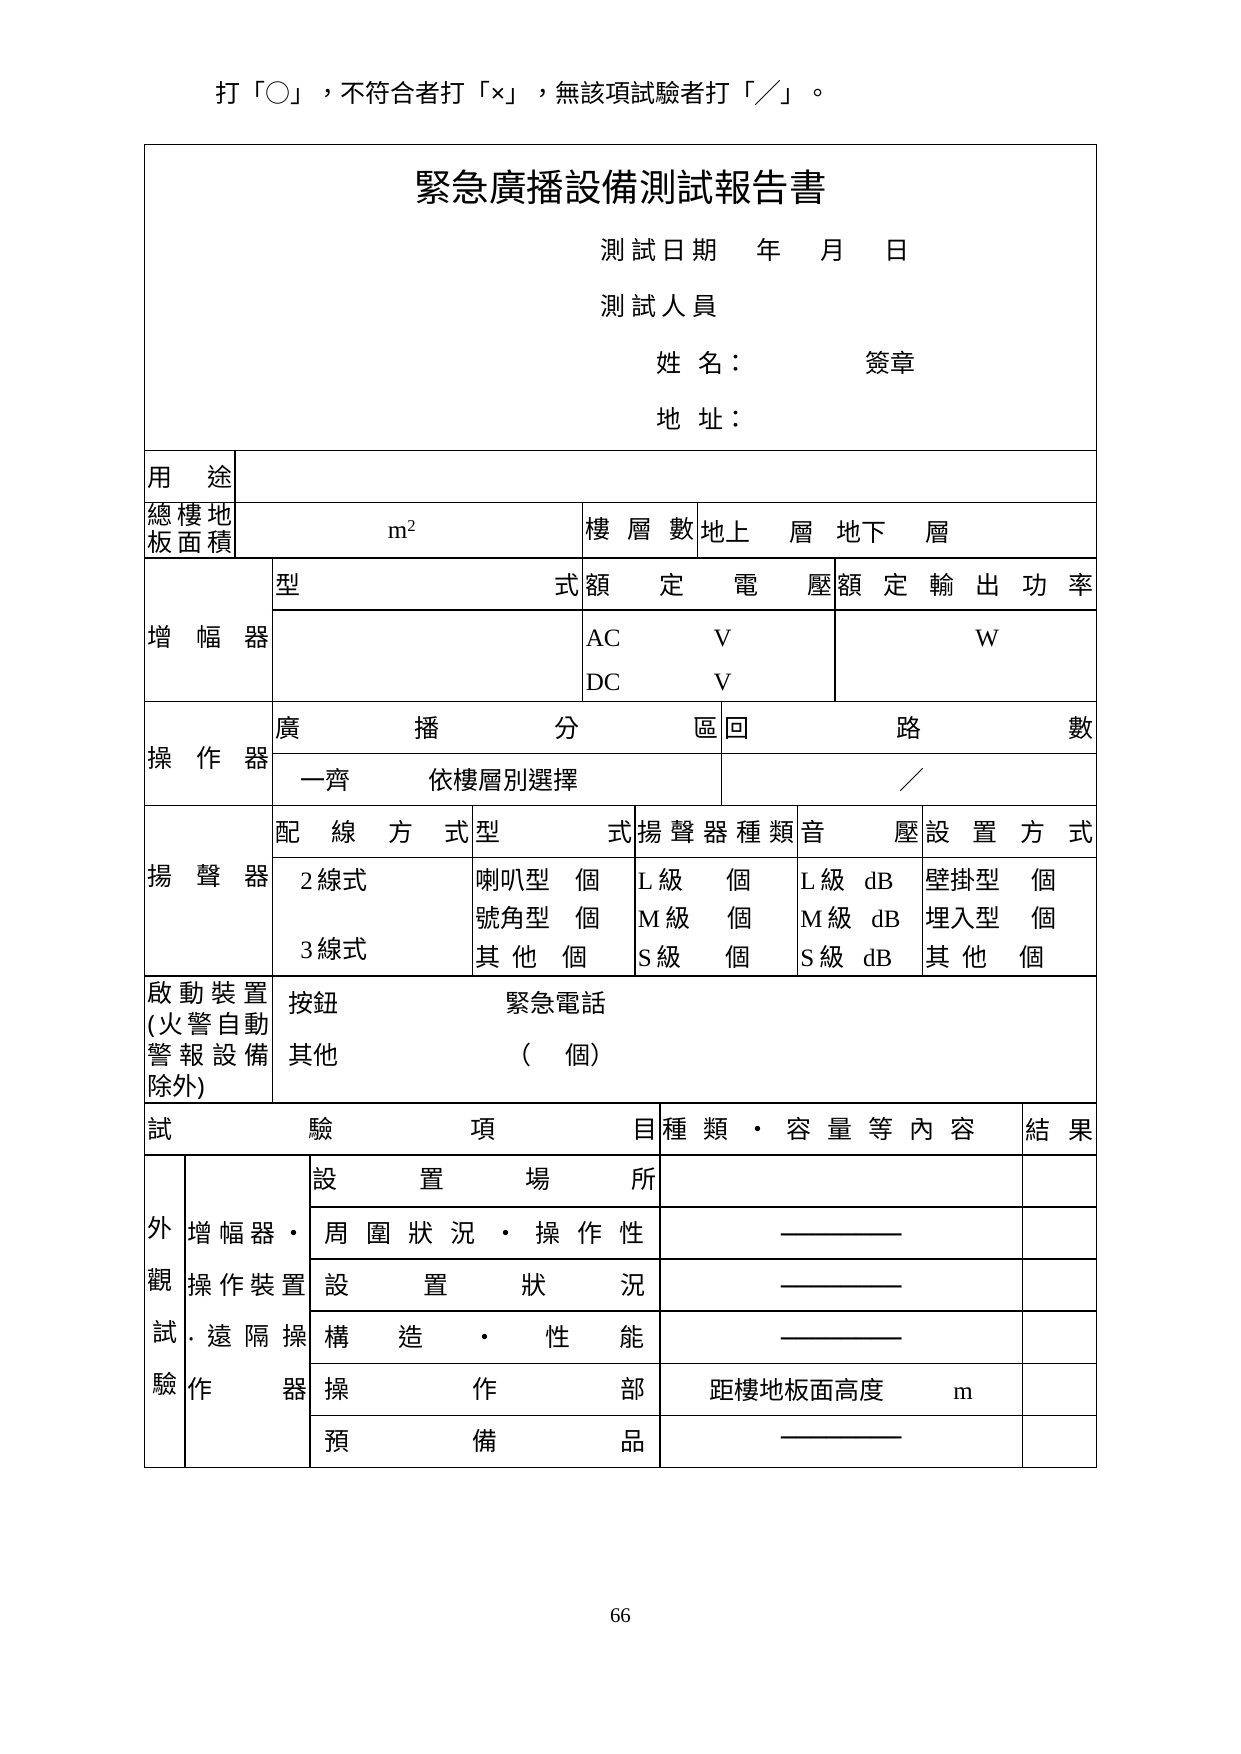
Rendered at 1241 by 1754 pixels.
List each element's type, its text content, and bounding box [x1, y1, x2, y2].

table_cell 種類‧容量等內容 [661, 1104, 1022, 1154]
table_cell AC V DC V [583, 611, 834, 701]
table_cell 喇叭型 個 號角型 個 其 他 個 [473, 858, 634, 975]
table_cell m2 [236, 503, 582, 557]
table_cell 配線方式 [273, 806, 472, 857]
table_cell [145, 393, 597, 449]
table_cell [145, 337, 597, 393]
table_cell 型式 [273, 559, 582, 609]
text 打「○」，不符合者打「×」，無該項試驗者打「╱」。 [148, 74, 1092, 110]
table_cell [1023, 1156, 1096, 1206]
table_cell 額定電壓 [583, 559, 834, 609]
table_cell L級 個 M級 個 S級 個 [636, 858, 797, 975]
table_cell [186, 1156, 309, 1206]
table_cell ──────── [661, 1416, 1022, 1467]
table_cell [145, 806, 272, 857]
table_cell [1023, 1208, 1096, 1258]
table_cell 姓 名： 簽章 [597, 337, 1096, 393]
table_cell 外 [145, 1206, 184, 1258]
table_cell 用途 [145, 451, 234, 502]
table_cell [1023, 1312, 1096, 1362]
table_cell 回路數 [722, 702, 1096, 753]
table_cell 音壓 [798, 806, 922, 857]
table_cell 設置狀況 [311, 1260, 659, 1310]
table_cell [1023, 1364, 1096, 1414]
table_cell 揚聲器種類 [636, 806, 797, 857]
table_cell 測 試 人 員 [597, 281, 1096, 337]
table_cell 周圍狀況‧操作性 [311, 1208, 659, 1258]
table_cell [273, 611, 582, 701]
table_cell 樓層數 [583, 503, 697, 557]
table_cell 其他 （ 個） [273, 1028, 1096, 1102]
table_cell 增幅器 [145, 609, 272, 701]
table_cell [145, 559, 272, 609]
table_cell 觀 [145, 1258, 184, 1310]
table_cell 設置場所 [311, 1156, 659, 1206]
table_cell 構造‧性能 [311, 1312, 659, 1362]
table_cell ──────── [661, 1260, 1022, 1310]
table_cell [186, 1415, 309, 1467]
table_cell [145, 281, 597, 337]
table_cell ──────── [661, 1312, 1022, 1362]
table_cell ／ [722, 754, 1096, 805]
table_cell L級 dB M級 dB S級 dB [798, 858, 922, 975]
table_cell 一齊 依樓層別選擇 [273, 754, 721, 805]
table_cell 2線式 3線式 [273, 858, 472, 975]
table_cell 預備品 [311, 1416, 659, 1467]
table_cell 操作部 [311, 1364, 659, 1414]
table_cell [1023, 1260, 1096, 1310]
table_cell 揚聲器 [145, 857, 272, 975]
table_cell 操作裝置 [186, 1258, 309, 1310]
table_cell 按鈕 緊急電話 [273, 977, 1096, 1027]
table_cell [1023, 1416, 1096, 1467]
table_cell 廣播分區 [273, 702, 721, 753]
table_cell 結果 [1023, 1104, 1096, 1154]
table_cell 地 址： [597, 393, 1096, 449]
table_cell 試 [145, 1310, 184, 1362]
table_cell 額定輸出功率 [836, 559, 1096, 609]
table_cell 地上 層 地下 層 [698, 503, 1096, 557]
table_cell 測 試 日 期 年 月 日 [597, 225, 1096, 281]
table_cell ──────── [661, 1208, 1022, 1258]
table_cell 作器 [186, 1363, 309, 1414]
table_cell 驗 [145, 1363, 184, 1414]
table_cell ‧遠隔操 [186, 1310, 309, 1362]
table_cell 總樓地板面積 [145, 503, 234, 557]
table_cell [661, 1156, 1022, 1206]
table_cell 設置方式 [923, 806, 1096, 857]
table_header 緊急廣播設備測試報告書 [145, 145, 1096, 224]
table_cell [236, 451, 1096, 502]
table_cell 型式 [473, 806, 634, 857]
table_cell 操作器 [145, 702, 272, 805]
table_cell [145, 1156, 184, 1206]
table_cell 距樓地板面高度 m [661, 1364, 1022, 1414]
table_cell W [836, 611, 1096, 701]
table_cell [145, 1415, 184, 1467]
table_cell 增幅器‧ [186, 1206, 309, 1258]
table_cell 壁掛型 個 埋入型 個 其 他 個 [923, 858, 1096, 975]
table_cell [145, 225, 597, 281]
table_cell 試驗項目 [145, 1104, 659, 1154]
table_cell 啟動裝置(火警自動警報設備除外) [145, 977, 272, 1102]
